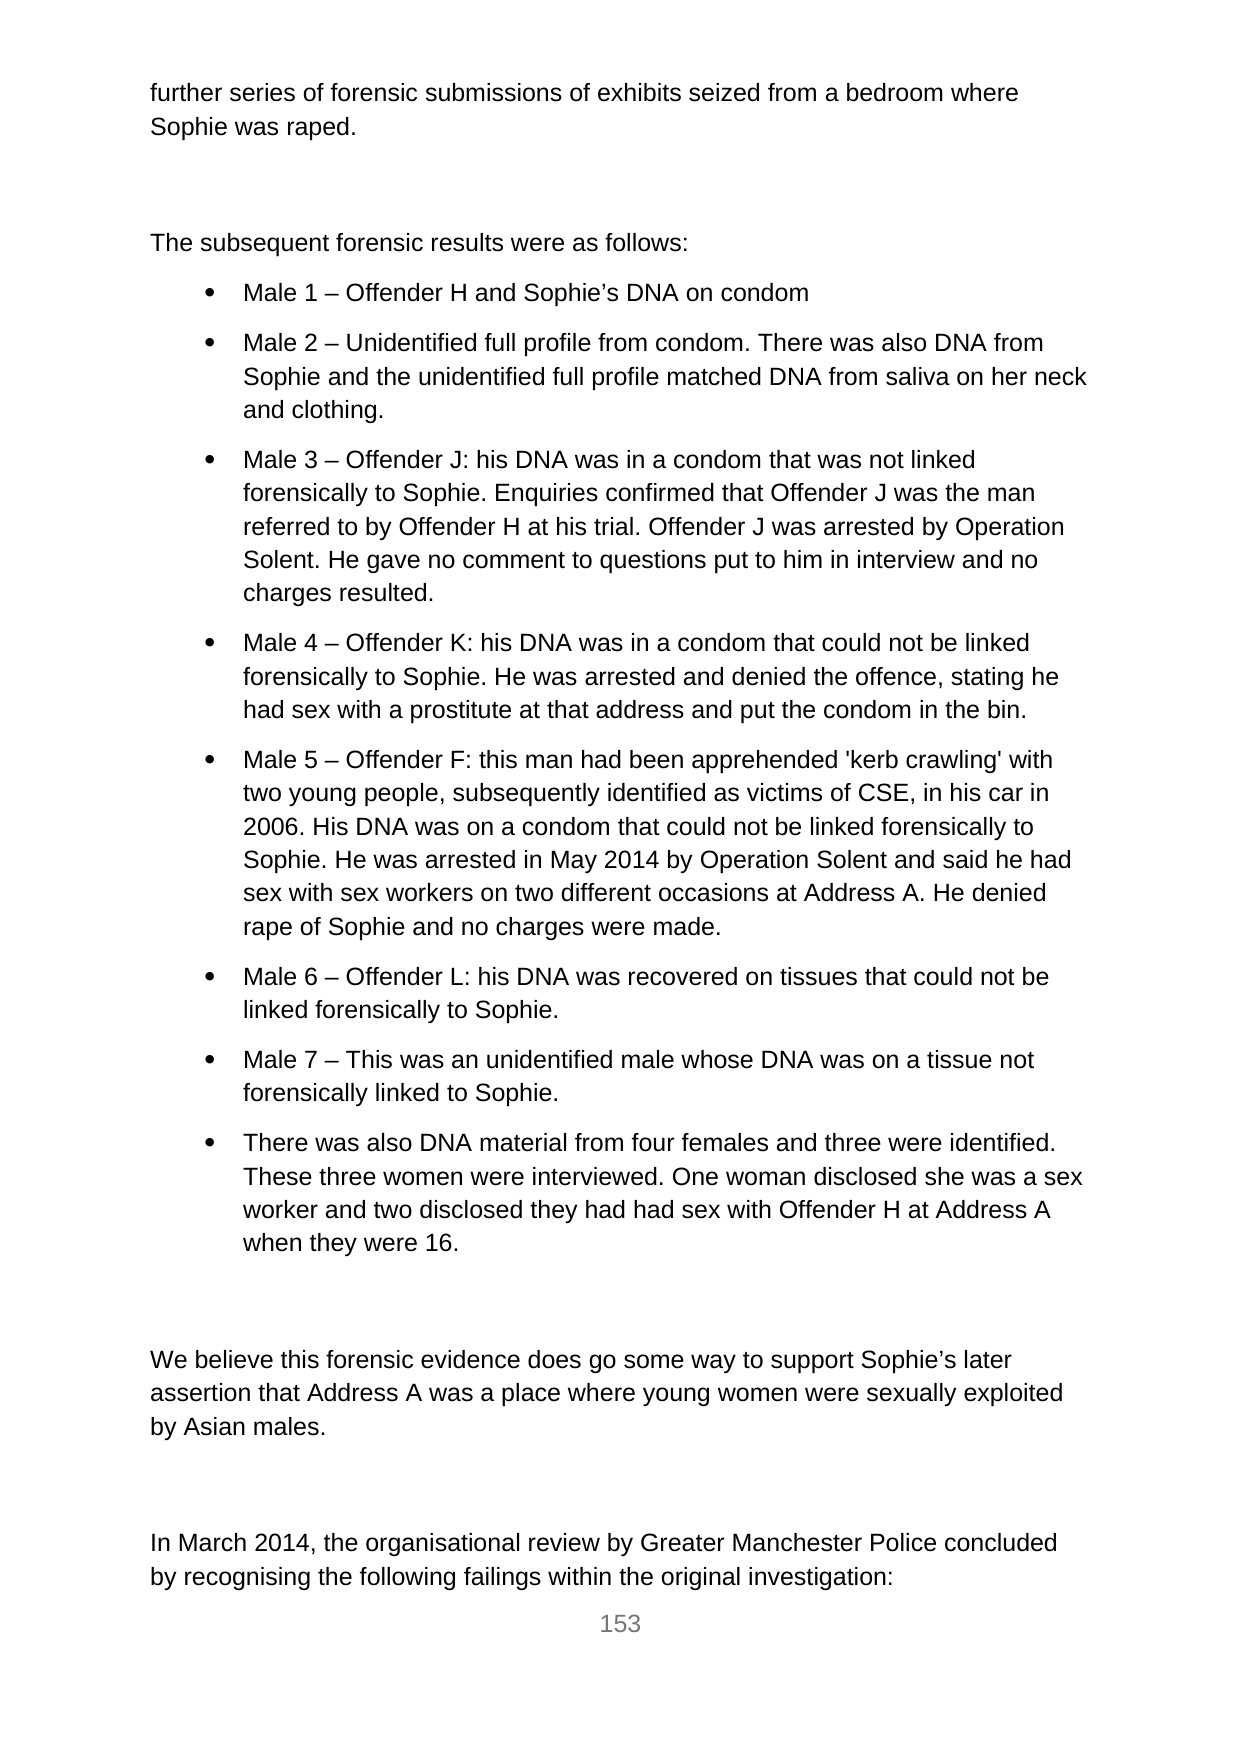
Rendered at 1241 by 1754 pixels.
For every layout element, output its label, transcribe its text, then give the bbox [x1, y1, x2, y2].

list There was also DNA material from four females and three were identified. These three women were interviewed. One woman disclosed she was a sex worker and two disclosed they had had sex with Offender H at Address A when they were 16. [205, 1125, 1090, 1258]
list Male 1 – Offender H and Sophie’s DNA on condom [205, 275, 1090, 308]
list Male 6 – Offender L: his DNA was recovered on tissues that could not be linked forensically to Sophie. [205, 958, 1090, 1025]
list Male 7 – This was an unidentified male whose DNA was on a tissue not forensically linked to Sophie. [205, 1042, 1090, 1108]
list Male 4 – Offender K: his DNA was in a condom that could not be linked forensically to Sophie. He was arrested and denied the offence, stating he had sex with a prostitute at that address and put the condom in the bin. [205, 625, 1090, 725]
list Male 5 – Offender F: this man had been apprehended 'kerb crawling' with two young people, subsequently identified as victims of CSE, in his car in 2006. His DNA was on a condom that could not be linked forensically to Sophie. He was arrested in May 2014 by Operation Solent and said he had sex with sex workers on two different occasions at Address A. He denied rape of Sophie and no charges were made. [205, 742, 1090, 942]
text We believe this forensic evidence does go some way to support Sophie’s later assertion that Address A was a place where young women were sexually exploited by Asian males. [150, 1342, 1090, 1442]
list Male 2 – Unidentified full profile from condom. There was also DNA from Sophie and the unidentified full profile matched DNA from saliva on her neck and clothing. [205, 325, 1090, 425]
list Male 3 – Offender J: his DNA was in a condom that was not linked forensically to Sophie. Enquiries confirmed that Offender J was the man referred to by Offender H at his trial. Offender J was arrested by Operation Solent. He gave no comment to questions put to him in interview and no charges resulted. [205, 442, 1090, 608]
text The subsequent forensic results were as follows: [150, 225, 1090, 258]
text further series of forensic submissions of exhibits seized from a bedroom where Sophie was raped. [150, 75, 1090, 142]
text In March 2014, the organisational review by Greater Manchester Police concluded by recognising the following failings within the original investigation: [150, 1525, 1090, 1592]
